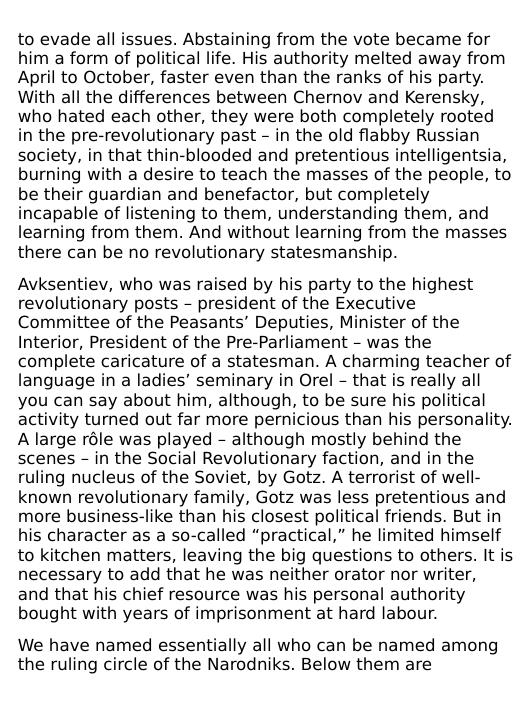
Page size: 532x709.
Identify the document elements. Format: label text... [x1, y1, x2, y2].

text to evade all issues. Abstaining from the vote became for him a form of political life. His authority melted away from April to October, faster even than the ranks of his party. With all the differences between Chernov and Kerensky, who hated each other, they were both completely rooted in the pre-revolutionary past – in the old flabby Russian society, in that thin-blooded and pretentious intelligentsia, burning with a desire to teach the masses of the people, to be their guardian and benefactor, but completely incapable of listening to them, understanding them, and learning from them. And without learning from the masses there can be no revolutionary statesmanship. [18, 29, 514, 262]
text Avksentiev, who was raised by his party to the highest revolutionary posts – president of the Executive Committee of the Peasants’ Deputies, Minister of the Interior, President of the Pre-Parliament – was the complete caricature of a statesman. A charming teacher of language in a ladies’ seminary in Orel – that is really all you can say about him, although, to be sure his political activity turned out far more pernicious than his personality. A large rôle was played – although mostly behind the scenes – in the Social Revolutionary faction, and in the ruling nucleus of the Soviet, by Gotz. A terrorist of well-known revolutionary family, Gotz was less pretentious and more business-like than his closest political friends. But in his character as a so-called “practical,” he limited himself to kitchen matters, leaving the big questions to others. It is necessary to add that he was neither orator nor writer, and that his chief resource was his personal authority bought with years of imprisonment at hard labour. [18, 274, 514, 623]
text We have named essentially all who can be named among the ruling circle of the Narodniks. Below them are [18, 636, 514, 674]
